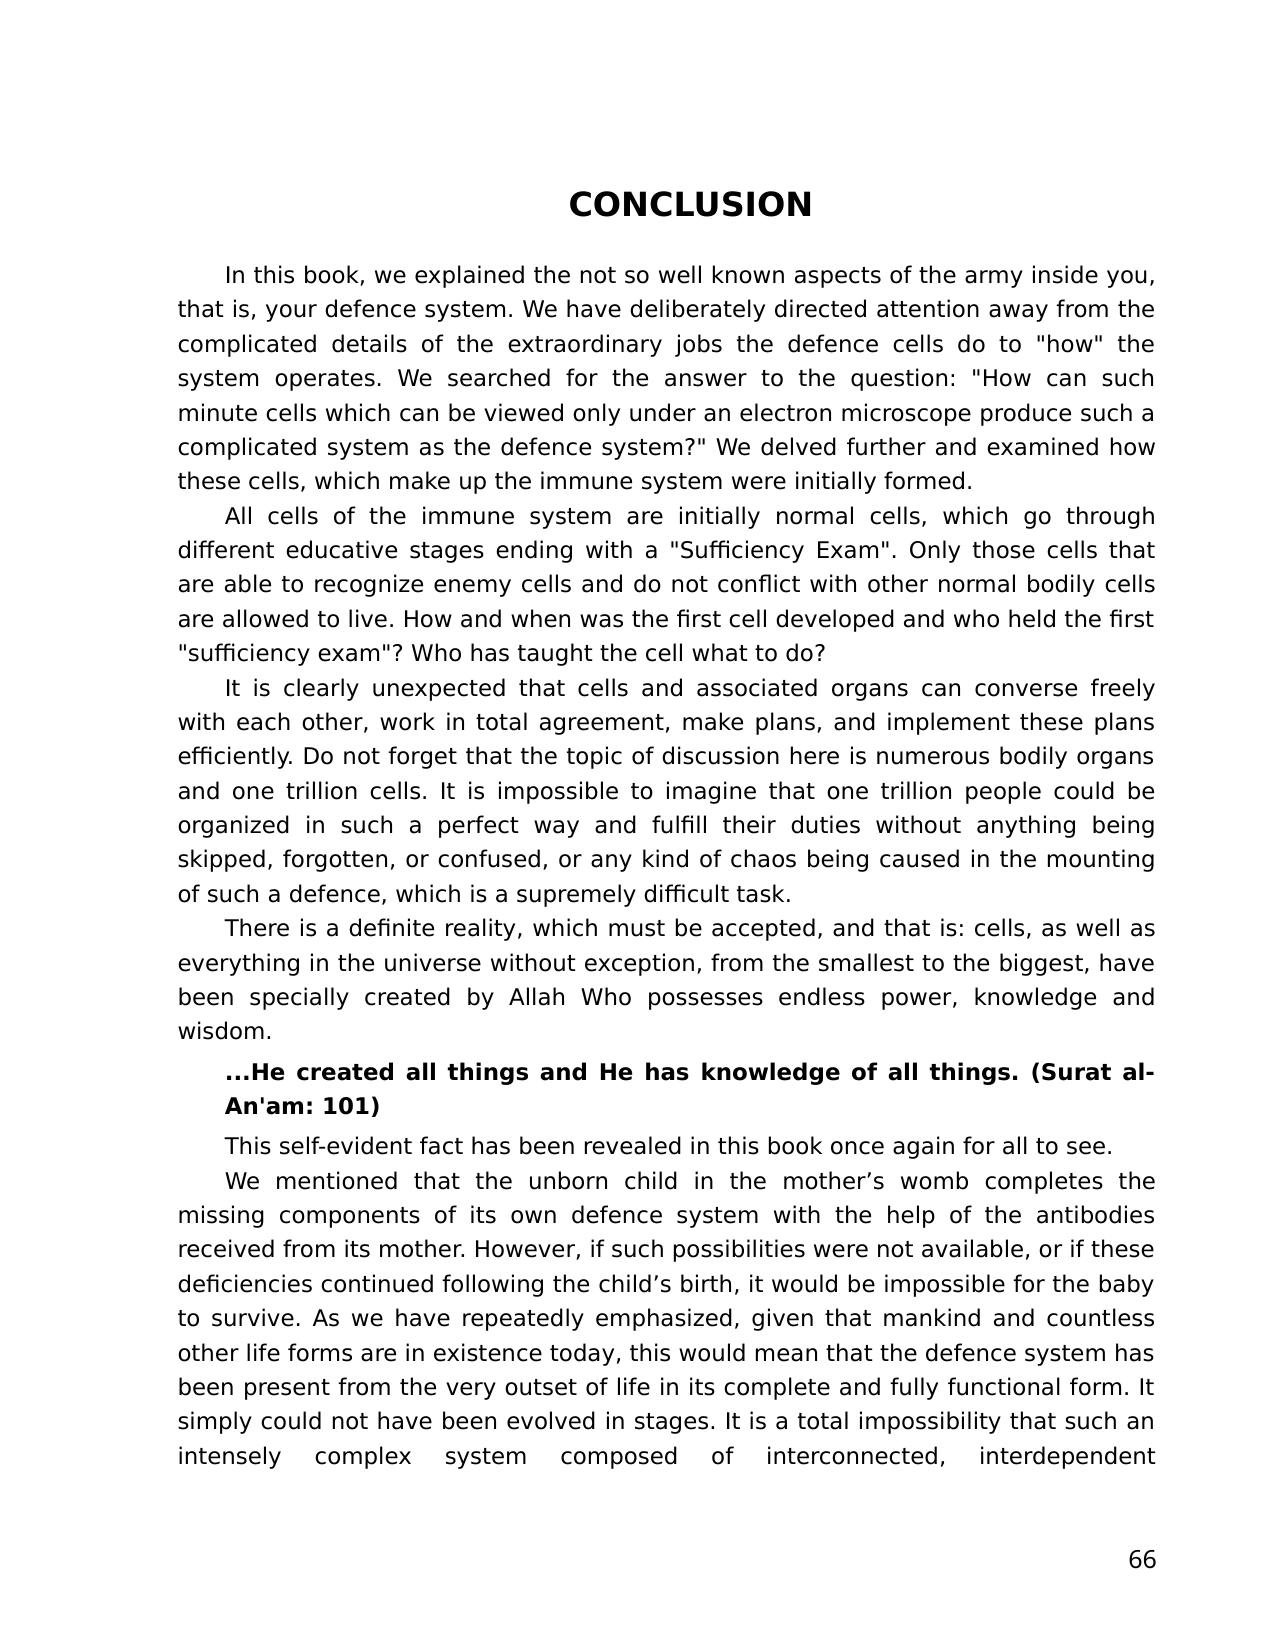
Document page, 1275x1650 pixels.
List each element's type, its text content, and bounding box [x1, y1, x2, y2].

text It is clearly unexpected that cells and associated organs can converse freely with each other, work in total agreement, make plans, and implement these plans efficiently. Do not forget that the topic of discussion here is numerous bodily organs and one trillion cells. It is impossible to imagine that one trillion people could be organized in such a perfect way and fulfill their duties without anything being skipped, forgotten, or confused, or any kind of chaos being caused in the mounting of such a defence, which is a supremely difficult task. [177, 668, 1157, 909]
text ...He created all things and He has knowledge of all things. (Surat al-An'am: 101) [224, 1052, 1157, 1121]
text We mentioned that the unborn child in the mother’s womb completes the missing components of its own defence system with the help of the antibodies received from its mother. However, if such possibilities were not available, or if these deficiencies continued following the child’s birth, it would be impossible for the baby to survive. As we have repeatedly emphasized, given that mankind and countless other life forms are in existence today, this would mean that the defence system has been present from the very outset of life in its complete and fully functional form. It simply could not have been evolved in stages. It is a total impossibility that such an intensely complex system composed of interconnected, interdependent [177, 1162, 1157, 1471]
text In this book, we explained the not so well known aspects of the army inside you, that is, your defence system. We have deliberately directed attention away from the complicated details of the extraordinary jobs the defence cells do to "how" the system operates. We searched for the answer to the question: "How can such minute cells which can be viewed only under an electron microscope produce such a complicated system as the defence system?" We delved further and examined how these cells, which make up the immune system were initially formed. [177, 256, 1157, 497]
text CONCLUSION [224, 185, 1157, 224]
text All cells of the immune system are initially normal cells, which go through different educative stages ending with a "Sufficiency Exam". Only those cells that are able to recognize enemy cells and do not conflict with other normal bodily cells are allowed to live. How and when was the first cell developed and who held the first "sufficiency exam"? Who has taught the cell what to do? [177, 497, 1157, 668]
text There is a definite reality, which must be accepted, and that is: cells, as well as everything in the universe without exception, from the smallest to the biggest, have been specially created by Allah Who possesses endless power, knowledge and wisdom. [177, 909, 1157, 1047]
text This self-evident fact has been revealed in this book once again for all to see. [177, 1127, 1157, 1162]
